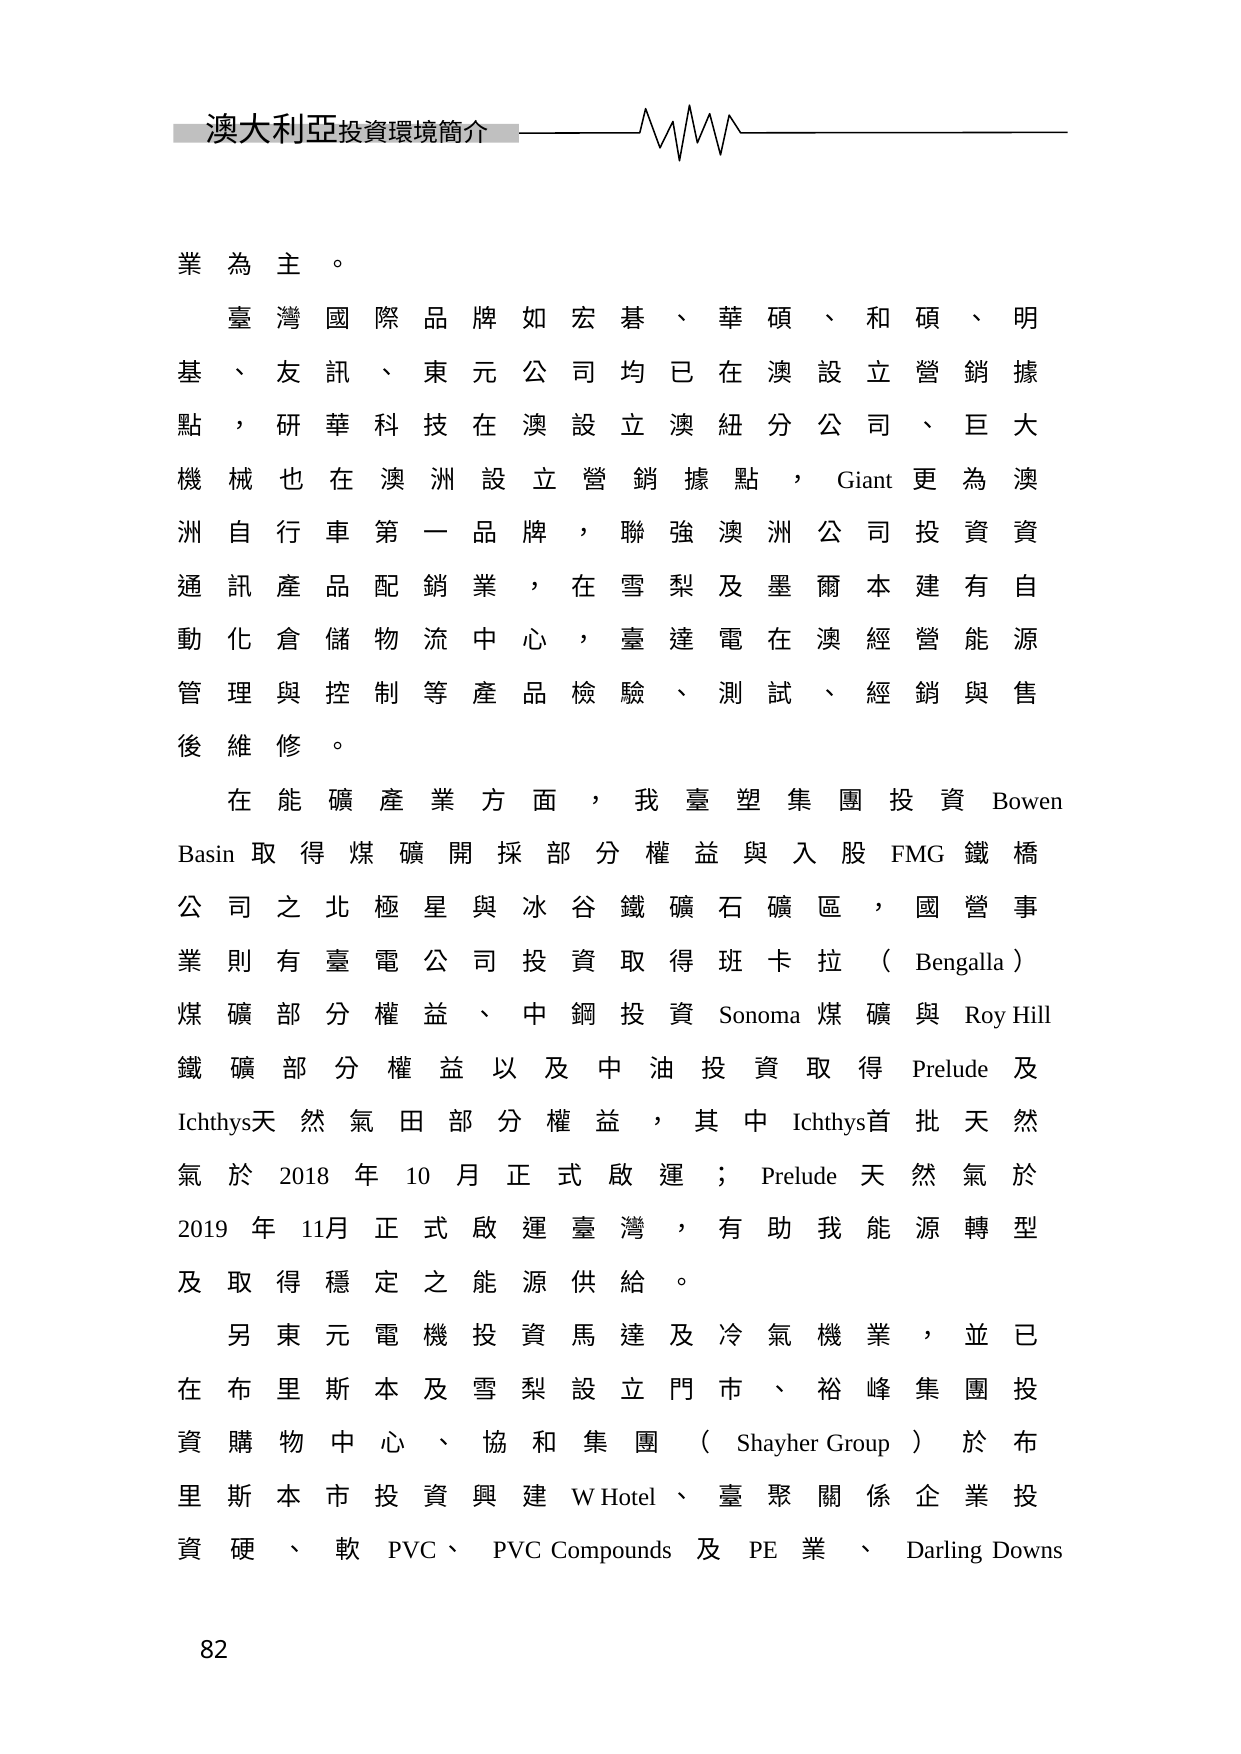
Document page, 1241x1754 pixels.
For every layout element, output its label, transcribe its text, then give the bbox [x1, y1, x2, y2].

text 另東元電機投資馬達及冷氣機業，並已在布里斯本及雪梨設立門巿、裕峰集團投資購物中心、協和集團（Shayher Group）於布里斯本市投資興建W Hotel、臺聚關係企業投資硬、軟PVC、PVC Compounds及PE業、Darling Downs [178, 1307, 1063, 1575]
text 臺灣國際品牌如宏碁、華碩、和碩、明基、友訊、東元公司均已在澳設立營銷據點，研華科技在澳設立澳紐分公司、巨大機械也在澳洲設立營銷據點，Giant更為澳洲自行車第一品牌，聯強澳洲公司投資資通訊產品配銷業，在雪梨及墨爾本建有自動化倉儲物流中心，臺達電在澳經營能源管理與控制等產品檢驗、測試、經銷與售後維修。 [178, 290, 1063, 772]
text 業為主。 [178, 236, 1063, 290]
text 在能礦產業方面，我臺塑集團投資Bowen Basin取得煤礦開採部分權益與入股FMG 鐵橋公司之北極星與冰谷鐵礦石礦區，國營事業則有臺電公司投資取得班卡拉（Bengalla）煤礦部分權益、中鋼投資Sonoma煤礦與Roy Hill鐵礦部分權益以及中油投資取得Prelude及Ichthys天然氣田部分權益，其中Ichthys首批天然氣於2018年10月正式啟運；Prelude天然氣於2019年11月正式啟運臺灣，有助我能源轉型及取得穩定之能源供給。 [178, 772, 1063, 1307]
